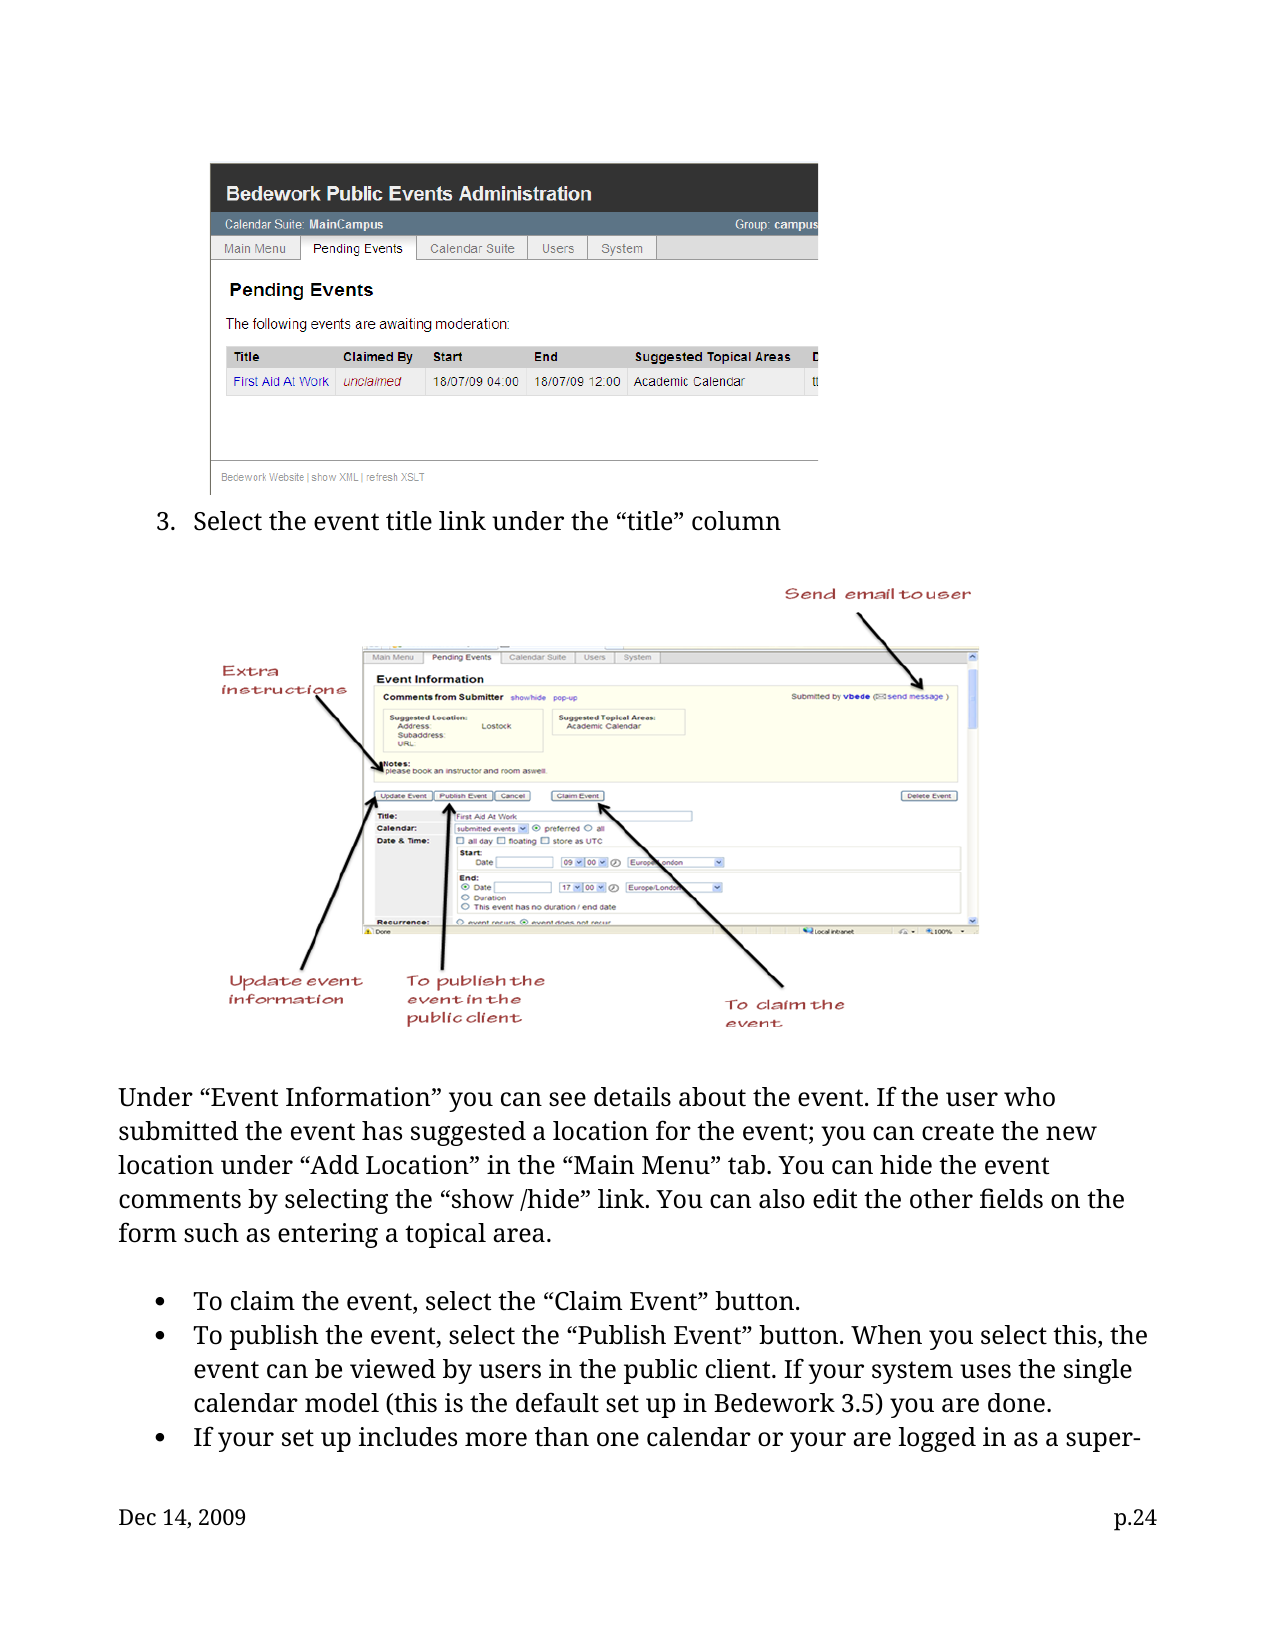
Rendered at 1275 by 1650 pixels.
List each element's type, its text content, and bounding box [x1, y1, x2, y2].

list To claim the event, select the “Claim Event” button. [156, 1284, 1157, 1318]
picture [220, 585, 982, 1031]
list Select the event title link under the “title” column [156, 504, 1157, 538]
picture [209, 161, 819, 495]
list If your set up includes more than one calendar or your are logged in as a super- [156, 1420, 1157, 1454]
text Under “Event Information” you can see details about the event. If the user who submitted the event has suggested a location for the event; you can create the new location under “Add Location” in the “Main Menu” tab. You can hide the event comments by selecting the “show /hide” link. You can also edit the other fields on the form such as entering a topical area. [118, 1079, 1157, 1249]
list To publish the event, select the “Publish Event” button. When you select this, the event can be viewed by users in the public client. If your system uses the single calendar model (this is the default set up in Bedework 3.5) you are done. [156, 1318, 1157, 1420]
